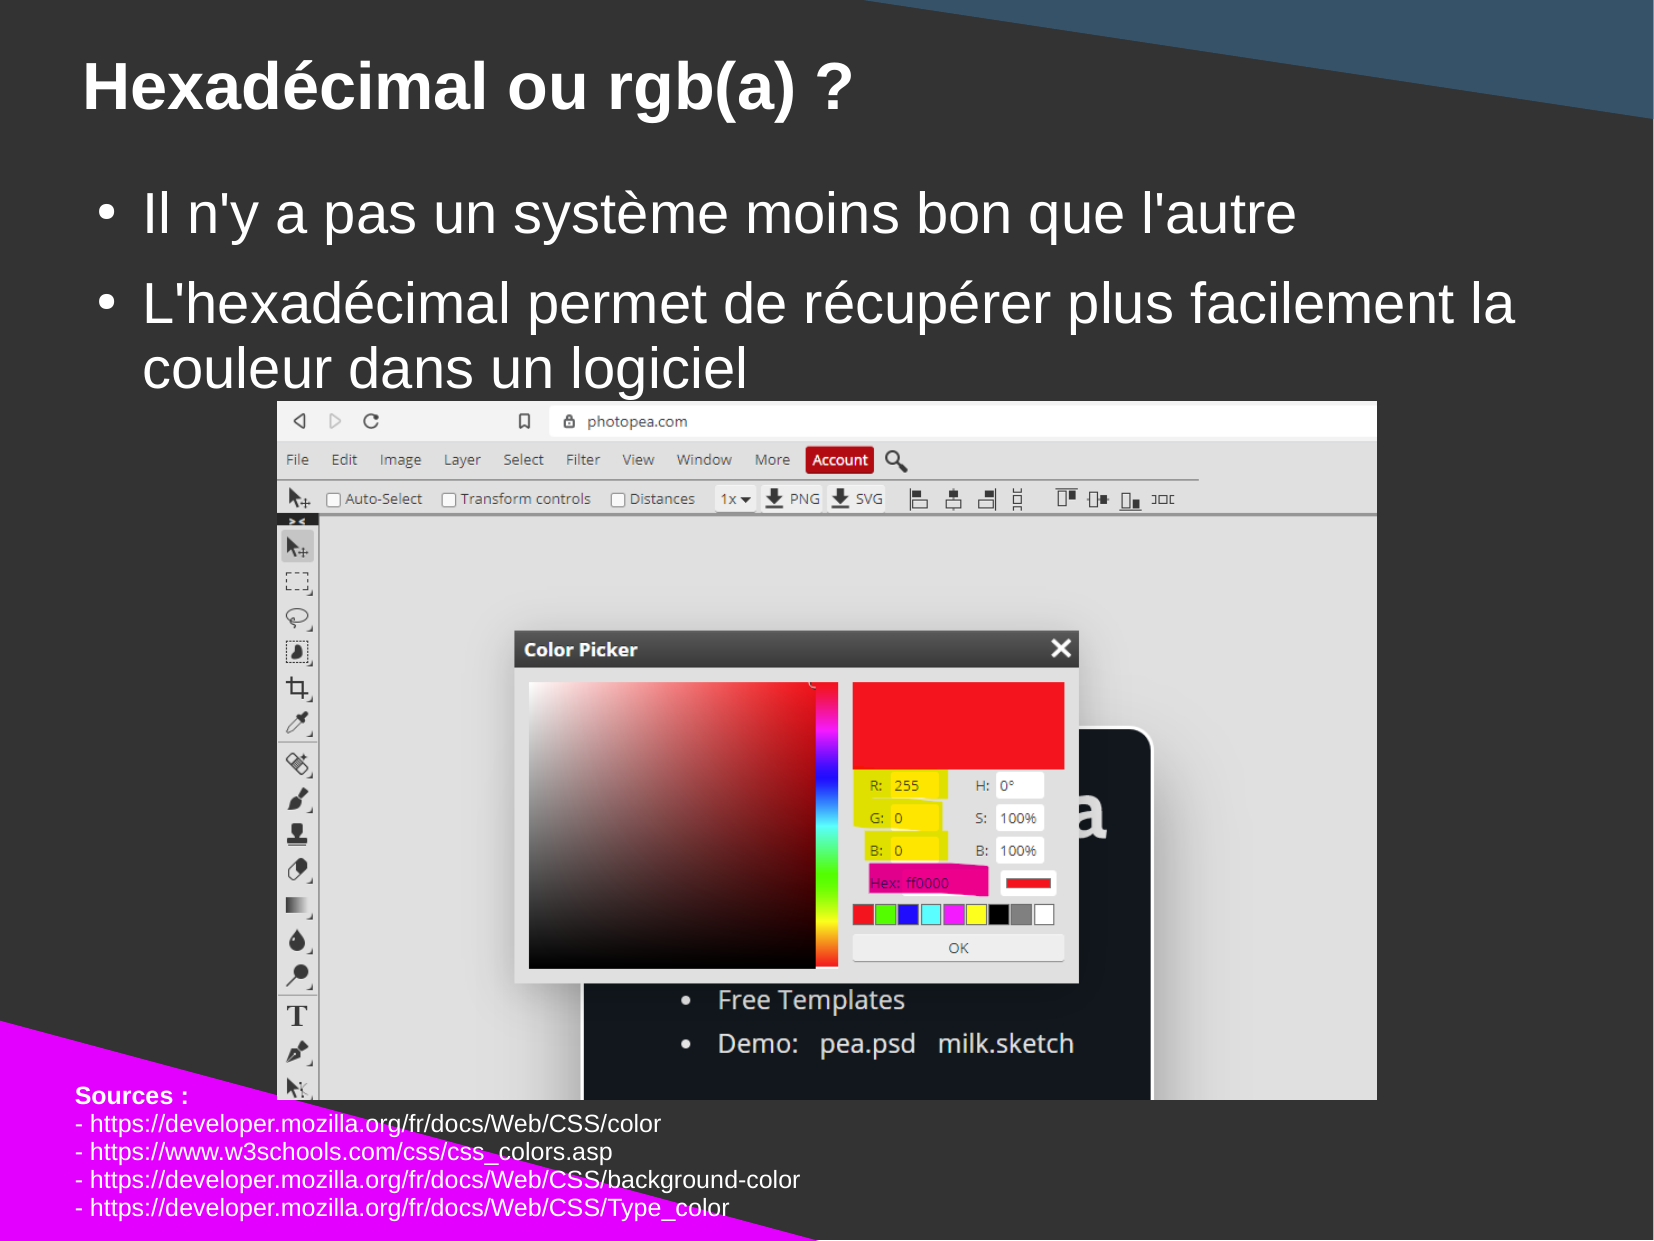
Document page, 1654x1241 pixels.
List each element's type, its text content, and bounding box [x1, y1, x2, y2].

text_box Sources : - https://developer.mozilla.org/fr/docs/Web/CSS/color - https://www.w3schools.com/css/css_colors.asp - https://developer.mozilla.org/fr/docs/Web/CSS/background-color - https://developer.mozilla.org/fr/docs/Web/CSS/Type_color [60, 1074, 1546, 1241]
picture [277, 401, 1377, 1101]
title Hexadécimal ou rgb(a) ? [82, 49, 1571, 162]
text_box [0, 1020, 199, 1241]
list Il n'y a pas un système moins bon que l'autre L'hexadécimal permet de récupérer plus facilement la couleur dans un logiciel [80, 180, 1605, 402]
text_box [862, 0, 1654, 120]
